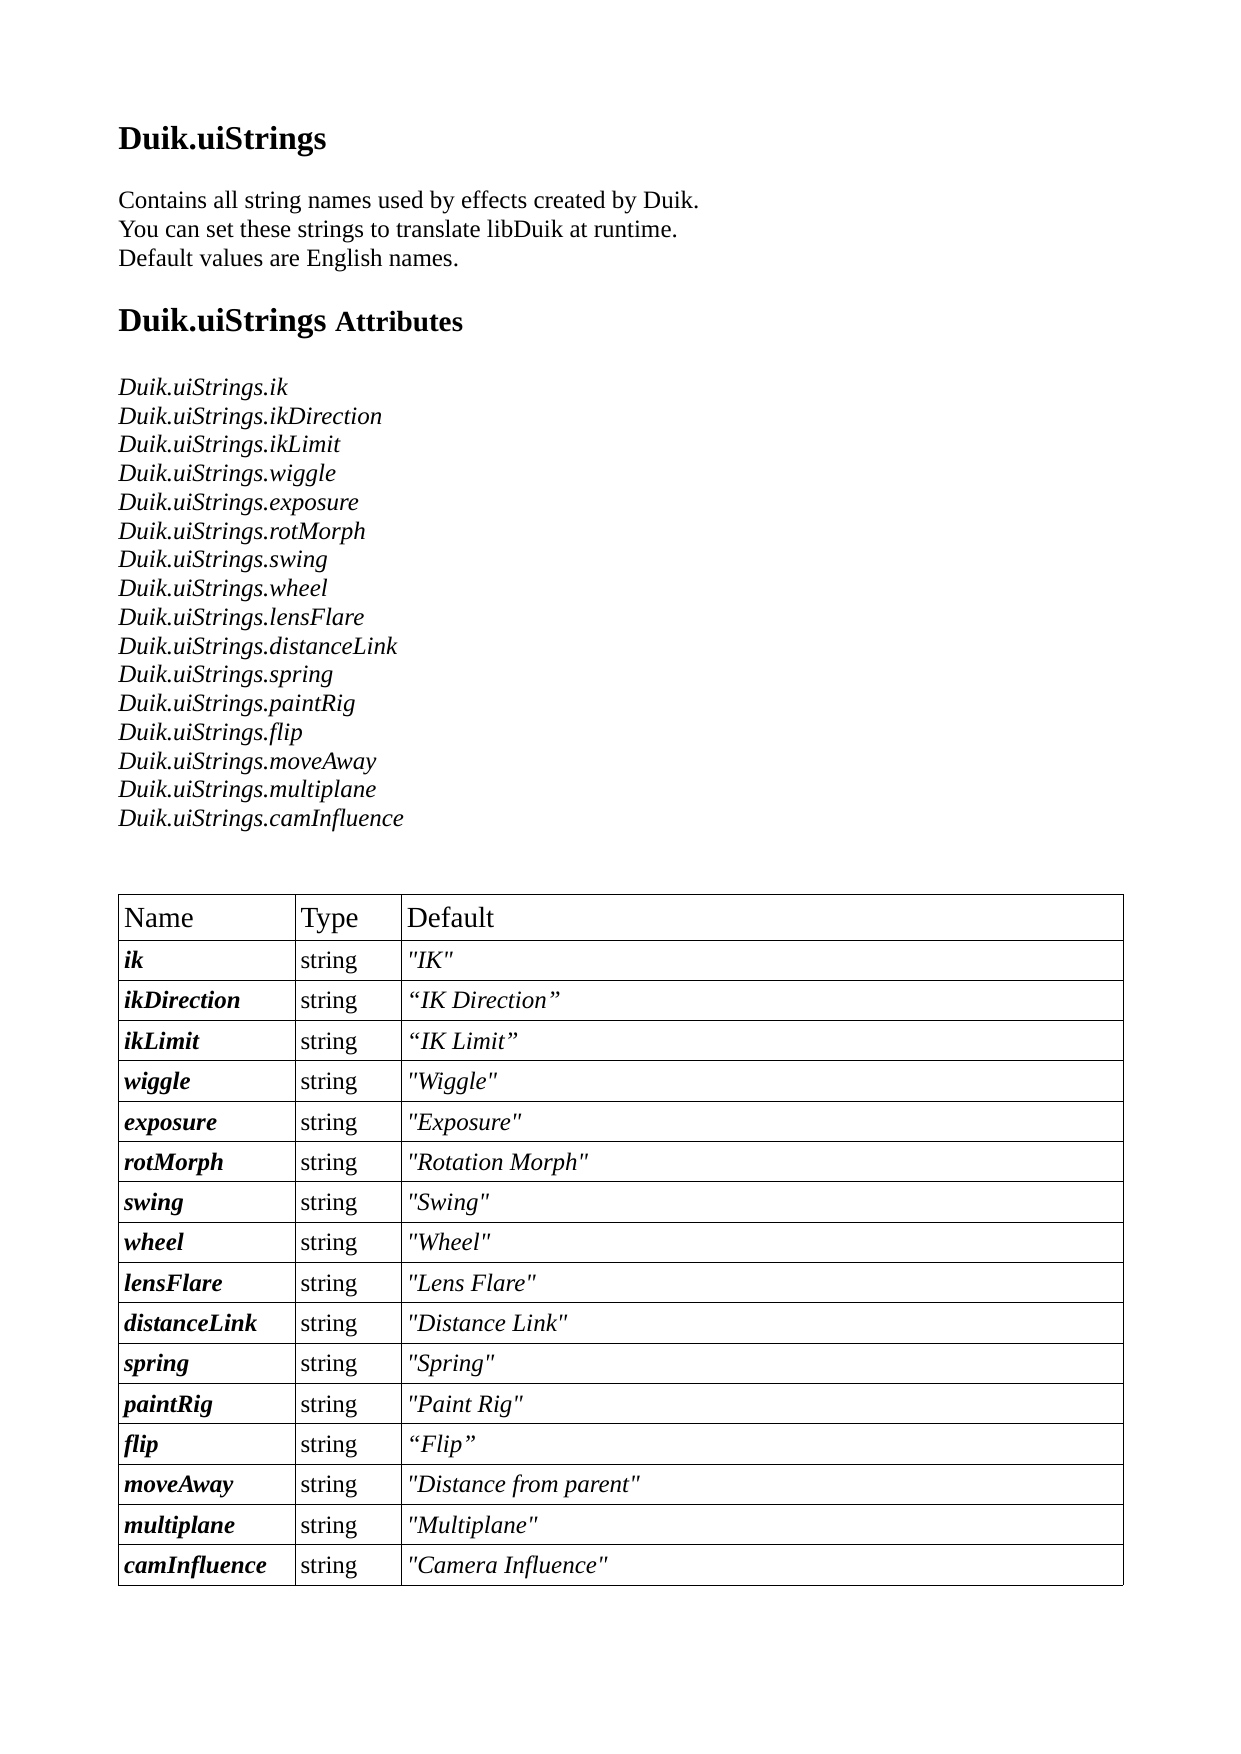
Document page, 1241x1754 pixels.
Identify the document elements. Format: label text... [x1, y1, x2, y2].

text Duik.uiStrings.wiggle [118, 458, 1122, 487]
table_cell paintRig [119, 1384, 295, 1423]
table_cell "Paint Rig" [402, 1384, 1123, 1423]
table_cell string [296, 1263, 401, 1302]
table_cell "Lens Flare" [402, 1263, 1123, 1302]
table_cell string [296, 1465, 401, 1504]
text Contains all string names used by effects created by Duik. [118, 185, 1122, 214]
table_header Name [119, 895, 295, 939]
text Duik.uiStrings.lensFlare [118, 602, 1122, 631]
text You can set these strings to translate libDuik at runtime. [118, 214, 1122, 243]
table_cell "Swing" [402, 1182, 1123, 1222]
table_cell string [296, 1505, 401, 1544]
table_cell wheel [119, 1223, 295, 1262]
table_cell swing [119, 1182, 295, 1222]
table_cell "Spring" [402, 1344, 1123, 1383]
table_cell flip [119, 1424, 295, 1463]
text Duik.uiStrings.ikDirection Duik.uiStrings.ikLimit [118, 401, 1122, 458]
text Duik.uiStrings.ik [118, 372, 1122, 401]
table_cell “Flip” [402, 1424, 1123, 1463]
table_cell string [296, 1545, 401, 1584]
table_cell multiplane [119, 1505, 295, 1544]
text Duik.uiStrings.distanceLink [118, 631, 1122, 659]
table_cell string [296, 1303, 401, 1343]
table_cell "Exposure" [402, 1102, 1123, 1141]
table_cell wiggle [119, 1061, 295, 1101]
table_cell "Wheel" [402, 1223, 1123, 1262]
table_cell "Multiplane" [402, 1505, 1123, 1544]
table_cell ikLimit [119, 1021, 295, 1060]
table_cell "IK" [402, 941, 1123, 980]
table_cell "Rotation Morph" [402, 1142, 1123, 1181]
table_cell “IK Limit” [402, 1021, 1123, 1060]
table_cell spring [119, 1344, 295, 1383]
text Duik.uiStrings.swing [118, 544, 1122, 573]
text Duik.uiStrings [118, 118, 1122, 156]
table_cell "Distance from parent" [402, 1465, 1123, 1504]
table_cell lensFlare [119, 1263, 295, 1302]
table_cell "Distance Link" [402, 1303, 1123, 1343]
table_cell exposure [119, 1102, 295, 1141]
text Duik.uiStrings.paintRig [118, 688, 1122, 717]
table_cell string [296, 1061, 401, 1101]
table_cell ik [119, 941, 295, 980]
table_cell “IK Direction” [402, 981, 1123, 1020]
table_cell string [296, 941, 401, 980]
table_header Default [402, 895, 1123, 939]
table_cell string [296, 1424, 401, 1463]
table_cell string [296, 1223, 401, 1262]
text Duik.uiStrings Attributes [118, 300, 1122, 338]
table_cell string [296, 981, 401, 1020]
table_cell "Camera Influence" [402, 1545, 1123, 1584]
table_cell ikDirection [119, 981, 295, 1020]
table_cell string [296, 1344, 401, 1383]
table_header Type [296, 895, 401, 939]
text Duik.uiStrings.moveAway Duik.uiStrings.multiplane Duik.uiStrings.camInfluence [118, 746, 1122, 832]
text Duik.uiStrings.flip [118, 717, 1122, 746]
table_cell "Wiggle" [402, 1061, 1123, 1101]
table_cell string [296, 1021, 401, 1060]
table_cell string [296, 1384, 401, 1423]
table_cell camInfluence [119, 1545, 295, 1584]
text Duik.uiStrings.exposure [118, 487, 1122, 516]
table_cell distanceLink [119, 1303, 295, 1343]
text Duik.uiStrings.spring [118, 659, 1122, 688]
text Duik.uiStrings.rotMorph [118, 516, 1122, 544]
text Default values are English names. [118, 243, 1122, 271]
table_cell moveAway [119, 1465, 295, 1504]
table_cell string [296, 1182, 401, 1222]
table_cell string [296, 1142, 401, 1181]
table_cell string [296, 1102, 401, 1141]
text Duik.uiStrings.wheel [118, 573, 1122, 602]
table_cell rotMorph [119, 1142, 295, 1181]
